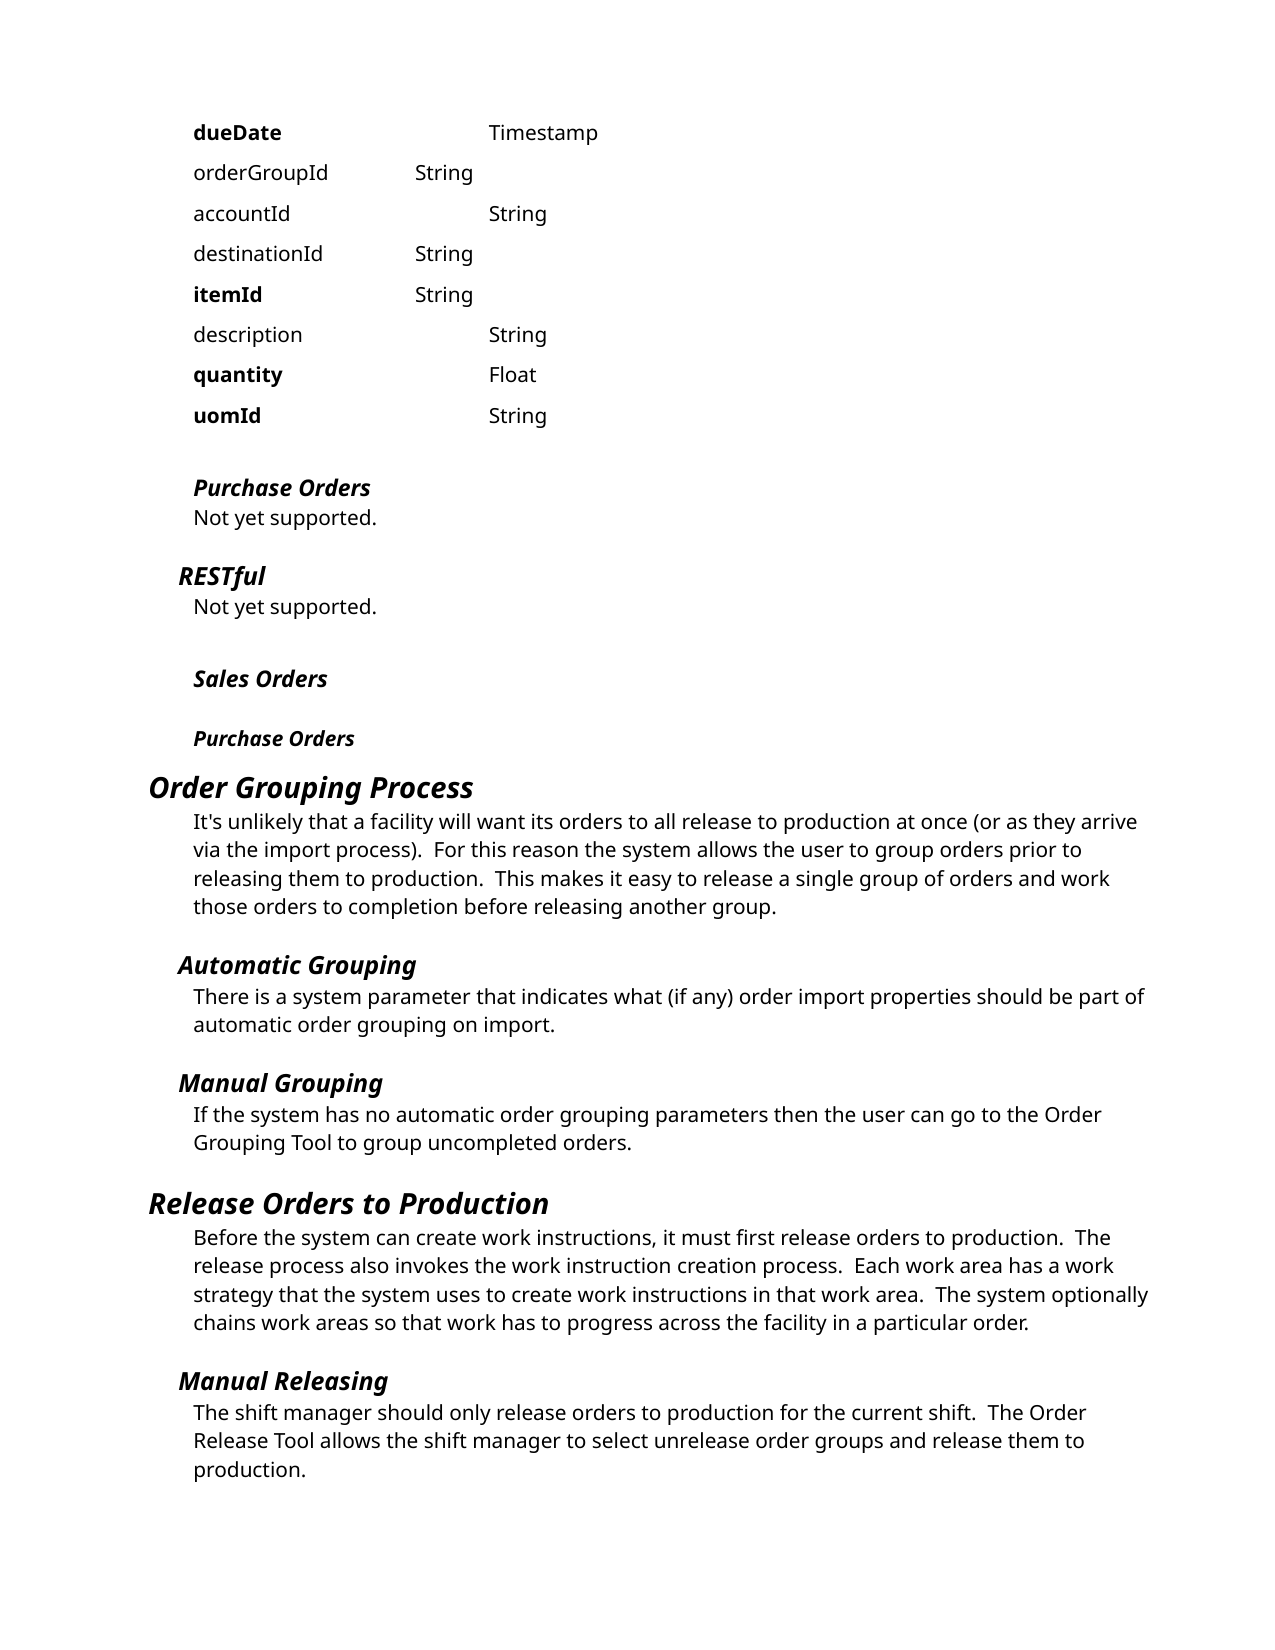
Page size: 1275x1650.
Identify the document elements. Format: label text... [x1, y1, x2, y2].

subtitle Manual Grouping [178, 1066, 1157, 1100]
subtitle Purchase Orders [193, 471, 1157, 503]
text dueDate Timestamp [193, 118, 1157, 147]
text destinationId String [193, 239, 1157, 268]
text description String [193, 320, 1157, 349]
text It's unlikely that a facility will want its orders to all release to production at once (or as they arrive via the import process). For this reason the system allows the user to group orders prior to releasing them to production. This makes it easy to release a single group of orders and work those orders to completion before releasing another group. [193, 807, 1157, 921]
subtitle RESTful [178, 558, 1157, 592]
text There is a system parameter that indicates what (if any) order import properties should be part of automatic order grouping on import. [193, 982, 1157, 1039]
subtitle Purchase Orders [193, 724, 1157, 752]
subtitle Release Orders to Production [148, 1183, 1157, 1223]
subtitle Automatic Grouping [178, 948, 1157, 982]
text Before the system can create work instructions, it must first release orders to production. The release process also invokes the work instruction creation process. Each work area has a work strategy that the system uses to create work instructions in that work area. The system optionally chains work areas so that work has to progress across the facility in a particular order. [193, 1223, 1157, 1337]
subtitle Manual Releasing [178, 1364, 1157, 1398]
subtitle Order Grouping Process [148, 767, 1157, 807]
text The shift manager should only release orders to production for the current shift. The Order Release Tool allows the shift manager to select unrelease order groups and release them to production. [193, 1398, 1157, 1483]
text uomId String [193, 401, 1157, 429]
text quantity Float [193, 361, 1157, 389]
text itemId String [193, 280, 1157, 308]
subtitle Sales Orders [193, 663, 1157, 694]
text accountId String [193, 199, 1157, 227]
text Not yet supported. [193, 503, 1157, 531]
text Not yet supported. [193, 592, 1157, 621]
text If the system has no automatic order grouping parameters then the user can go to the Order Grouping Tool to group uncompleted orders. [193, 1100, 1157, 1157]
text orderGroupId String [193, 158, 1157, 187]
